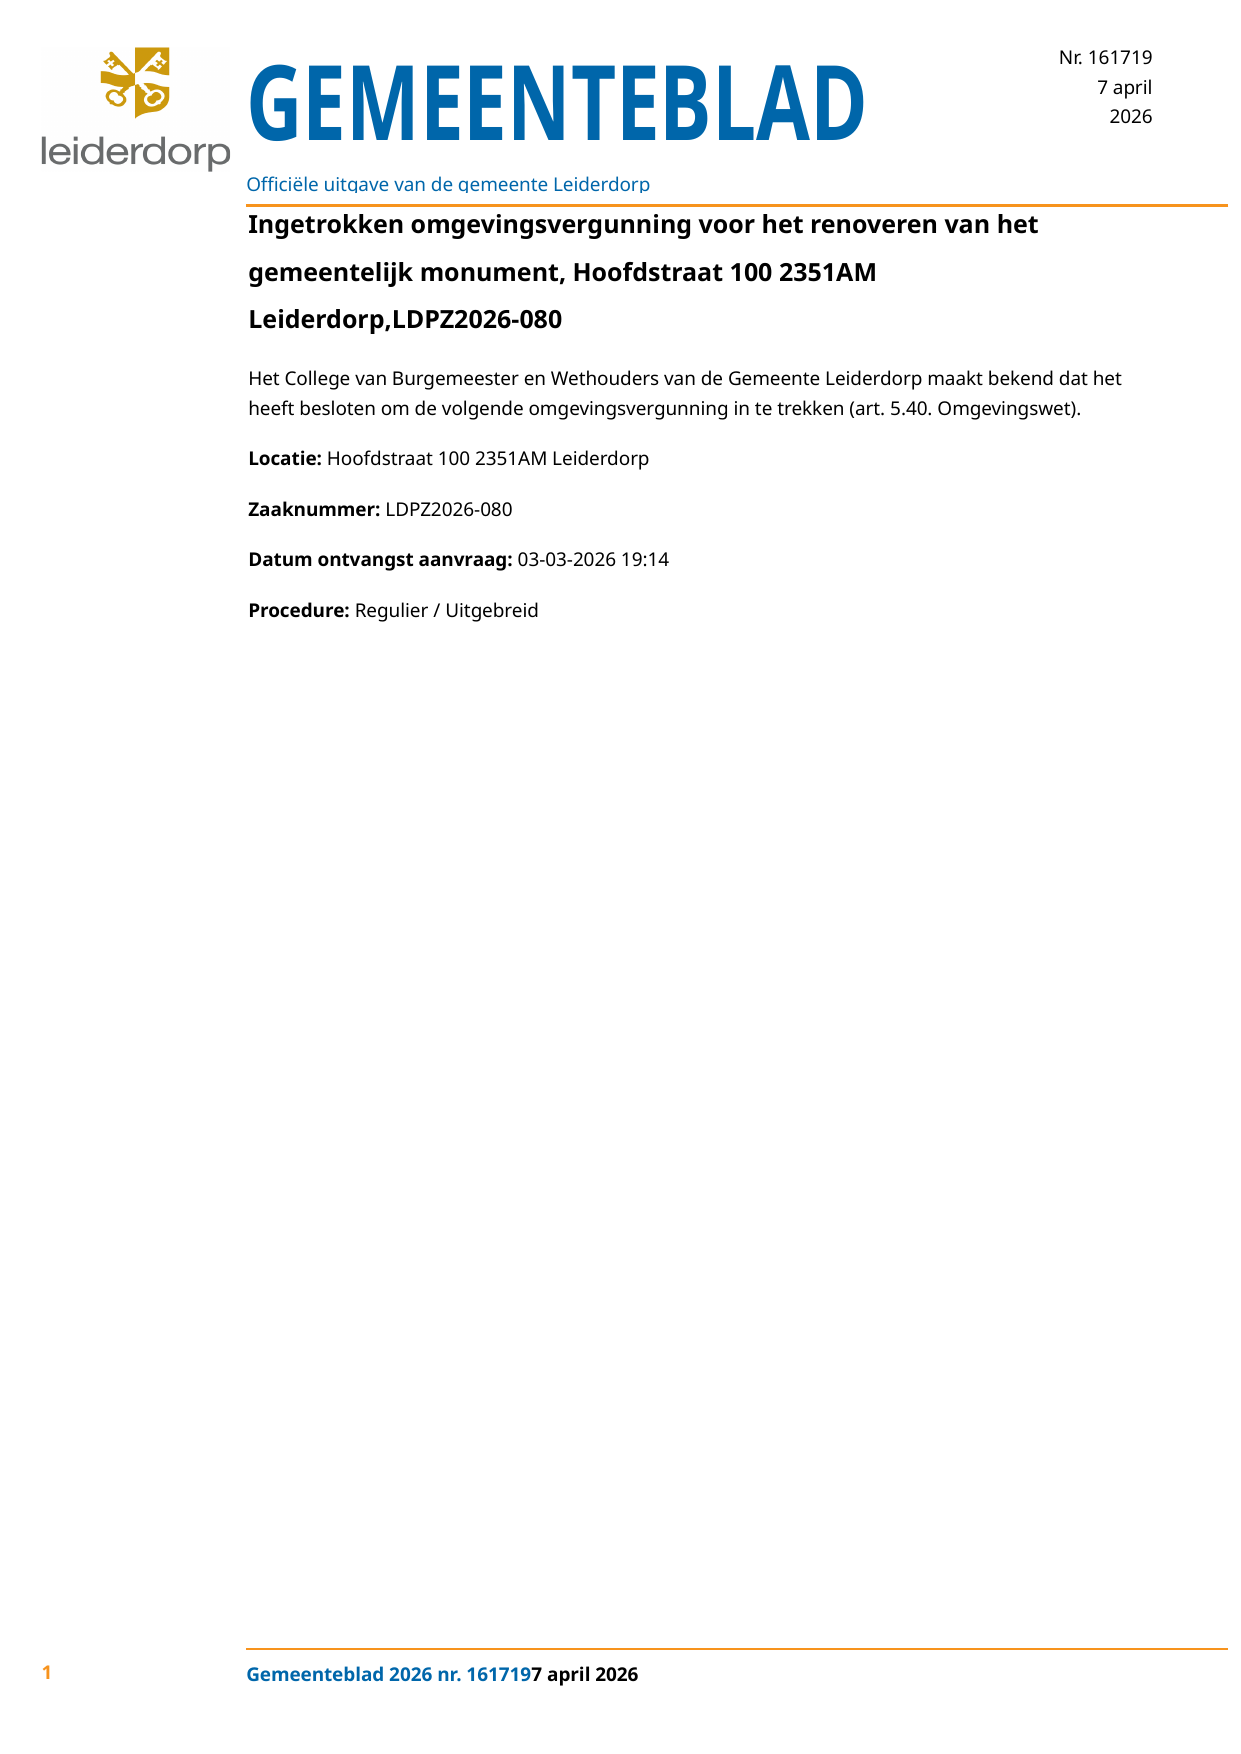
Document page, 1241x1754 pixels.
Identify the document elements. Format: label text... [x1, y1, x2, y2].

text Procedure: Regulier / Uitgebreid [248, 597, 1152, 622]
text Het College van Burgemeester en Wethouders van de Gemeente Leiderdorp maakt bekend dat het heeft besloten om de volgende omgevingsvergunning in te trekken (art. 5.40. Omgevingswet). [248, 366, 1152, 421]
text Locatie: Hoofdstraat 100 2351AM Leiderdorp [248, 446, 1152, 471]
picture [41, 47, 231, 172]
text Ingetrokken omgevingsvergunning voor het renoveren van het gemeentelijk monument, Hoofdstraat 100 2351AM Leiderdorp,LDPZ2026-080 [248, 207, 1152, 336]
text Datum ontvangst aanvraag: 03-03-2026 19:14 [248, 546, 1152, 572]
text Zaaknummer: LDPZ2026-080 [248, 496, 1152, 522]
